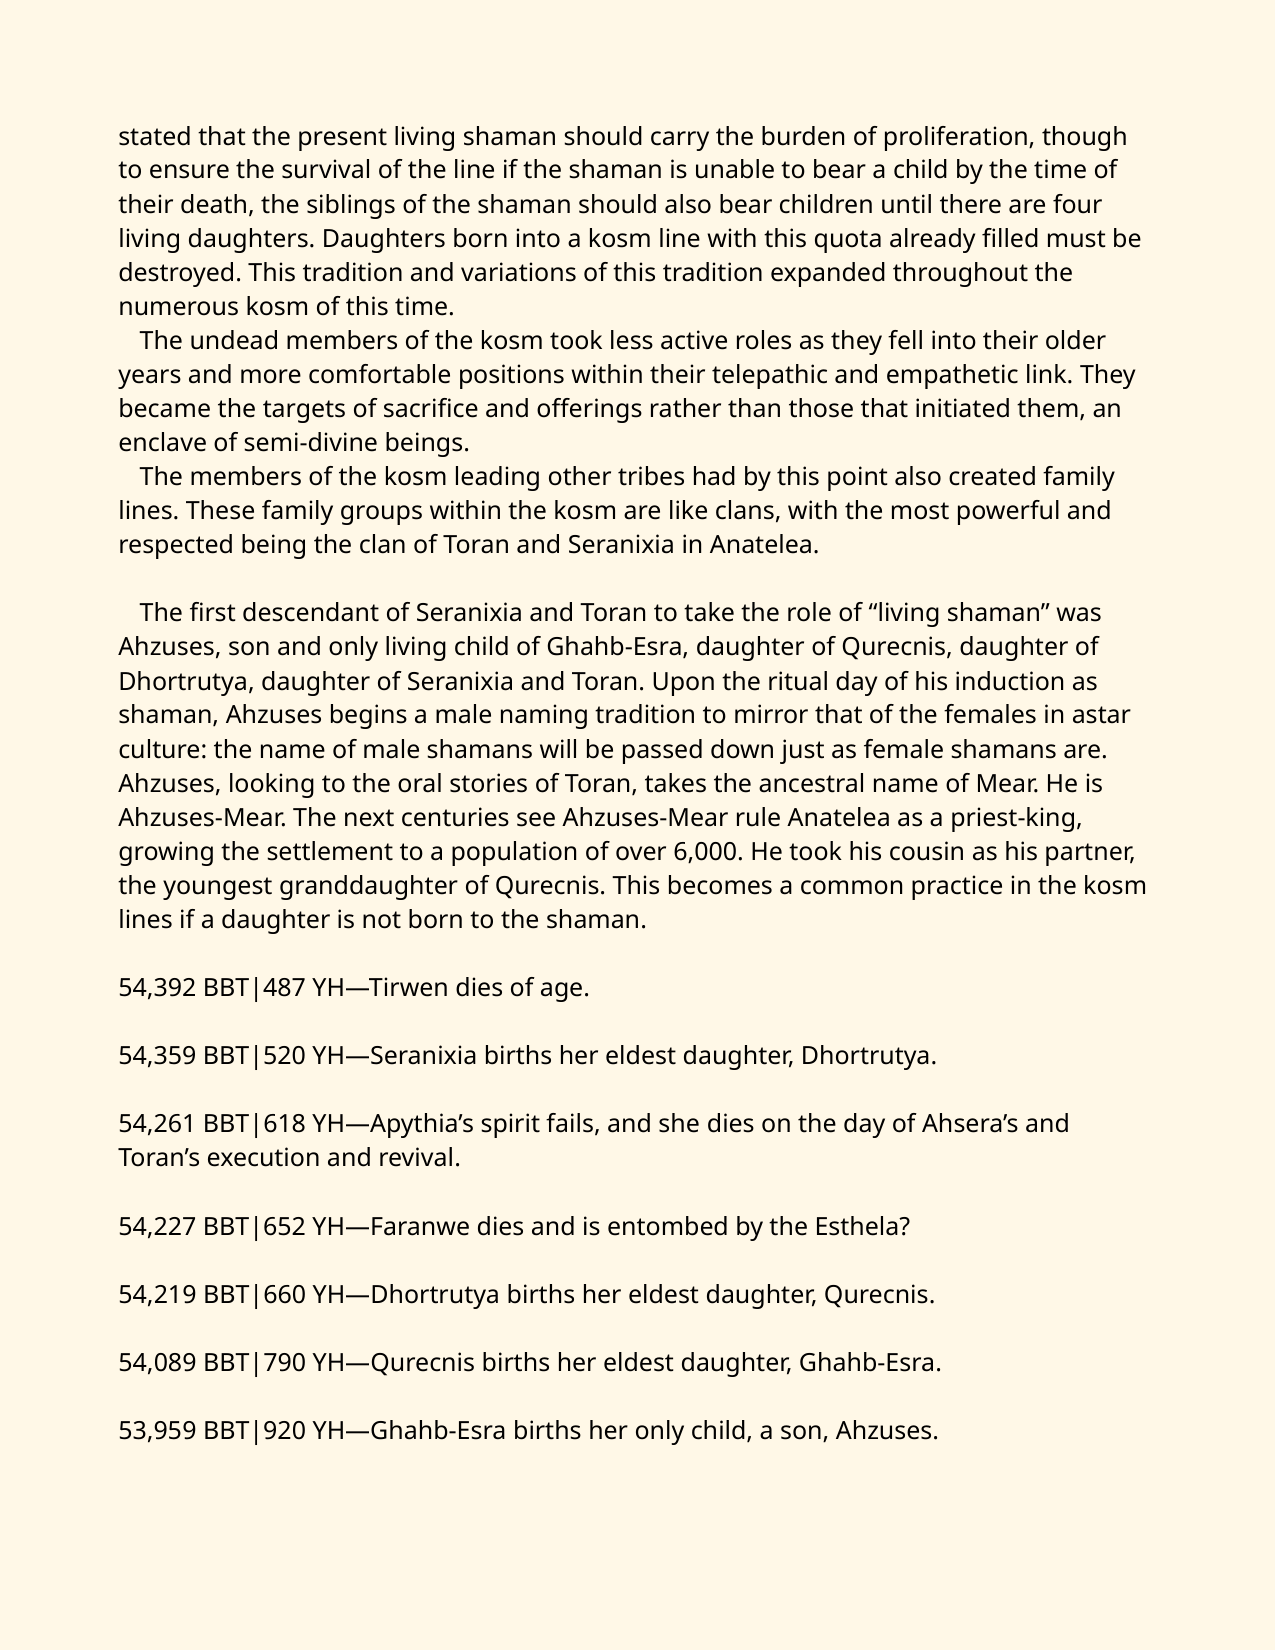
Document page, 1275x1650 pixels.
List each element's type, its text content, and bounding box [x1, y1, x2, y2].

text 54,392 BBT|487 YH—Tirwen dies of age. [118, 970, 1157, 1004]
text 54,227 BBT|652 YH—Faranwe dies and is entombed by the Esthela? [118, 1208, 1157, 1242]
text 54,219 BBT|660 YH—Dhortrutya births her eldest daughter, Qurecnis. [118, 1276, 1157, 1310]
text 53,959 BBT|920 YH—Ghahb-Esra births her only child, a son, Ahzuses. [118, 1412, 1157, 1447]
text 54,089 BBT|790 YH—Qurecnis births her eldest daughter, Ghahb-Esra. [118, 1344, 1157, 1378]
text The undead members of the kosm took less active roles as they fell into their older years and more comfortable positions within their telepathic and empathetic link. They became the targets of sacrifice and offerings rather than those that initiated them, an enclave of semi-divine beings. [118, 322, 1157, 459]
text The first descendant of Seranixia and Toran to take the role of “living shaman” was Ahzuses, son and only living child of Ghahb-Esra, daughter of Qurecnis, daughter of Dhortrutya, daughter of Seranixia and Toran. Upon the ritual day of his induction as shaman, Ahzuses begins a male naming tradition to mirror that of the females in astar culture: the name of male shamans will be passed down just as female shamans are. Ahzuses, looking to the oral stories of Toran, takes the ancestral name of Mear. He is Ahzuses-Mear. The next centuries see Ahzuses-Mear rule Anatelea as a priest-king, growing the settlement to a population of over 6,000. He took his cousin as his partner, the youngest granddaughter of Qurecnis. This becomes a common practice in the kosm lines if a daughter is not born to the shaman. [118, 595, 1157, 936]
text The members of the kosm leading other tribes had by this point also created family lines. These family groups within the kosm are like clans, with the most powerful and respected being the clan of Toran and Seranixia in Anatelea. [118, 459, 1157, 561]
text 54,261 BBT|618 YH—Apythia’s spirit fails, and she dies on the day of Ahsera’s and Toran’s execution and revival. [118, 1106, 1157, 1174]
text stated that the present living shaman should carry the burden of proliferation, though to ensure the survival of the line if the shaman is unable to bear a child by the time of their death, the siblings of the shaman should also bear children until there are four living daughters. Daughters born into a kosm line with this quota already filled must be destroyed. This tradition and variations of this tradition expanded throughout the numerous kosm of this time. [118, 118, 1157, 322]
text 54,359 BBT|520 YH—Seranixia births her eldest daughter, Dhortrutya. [118, 1038, 1157, 1072]
